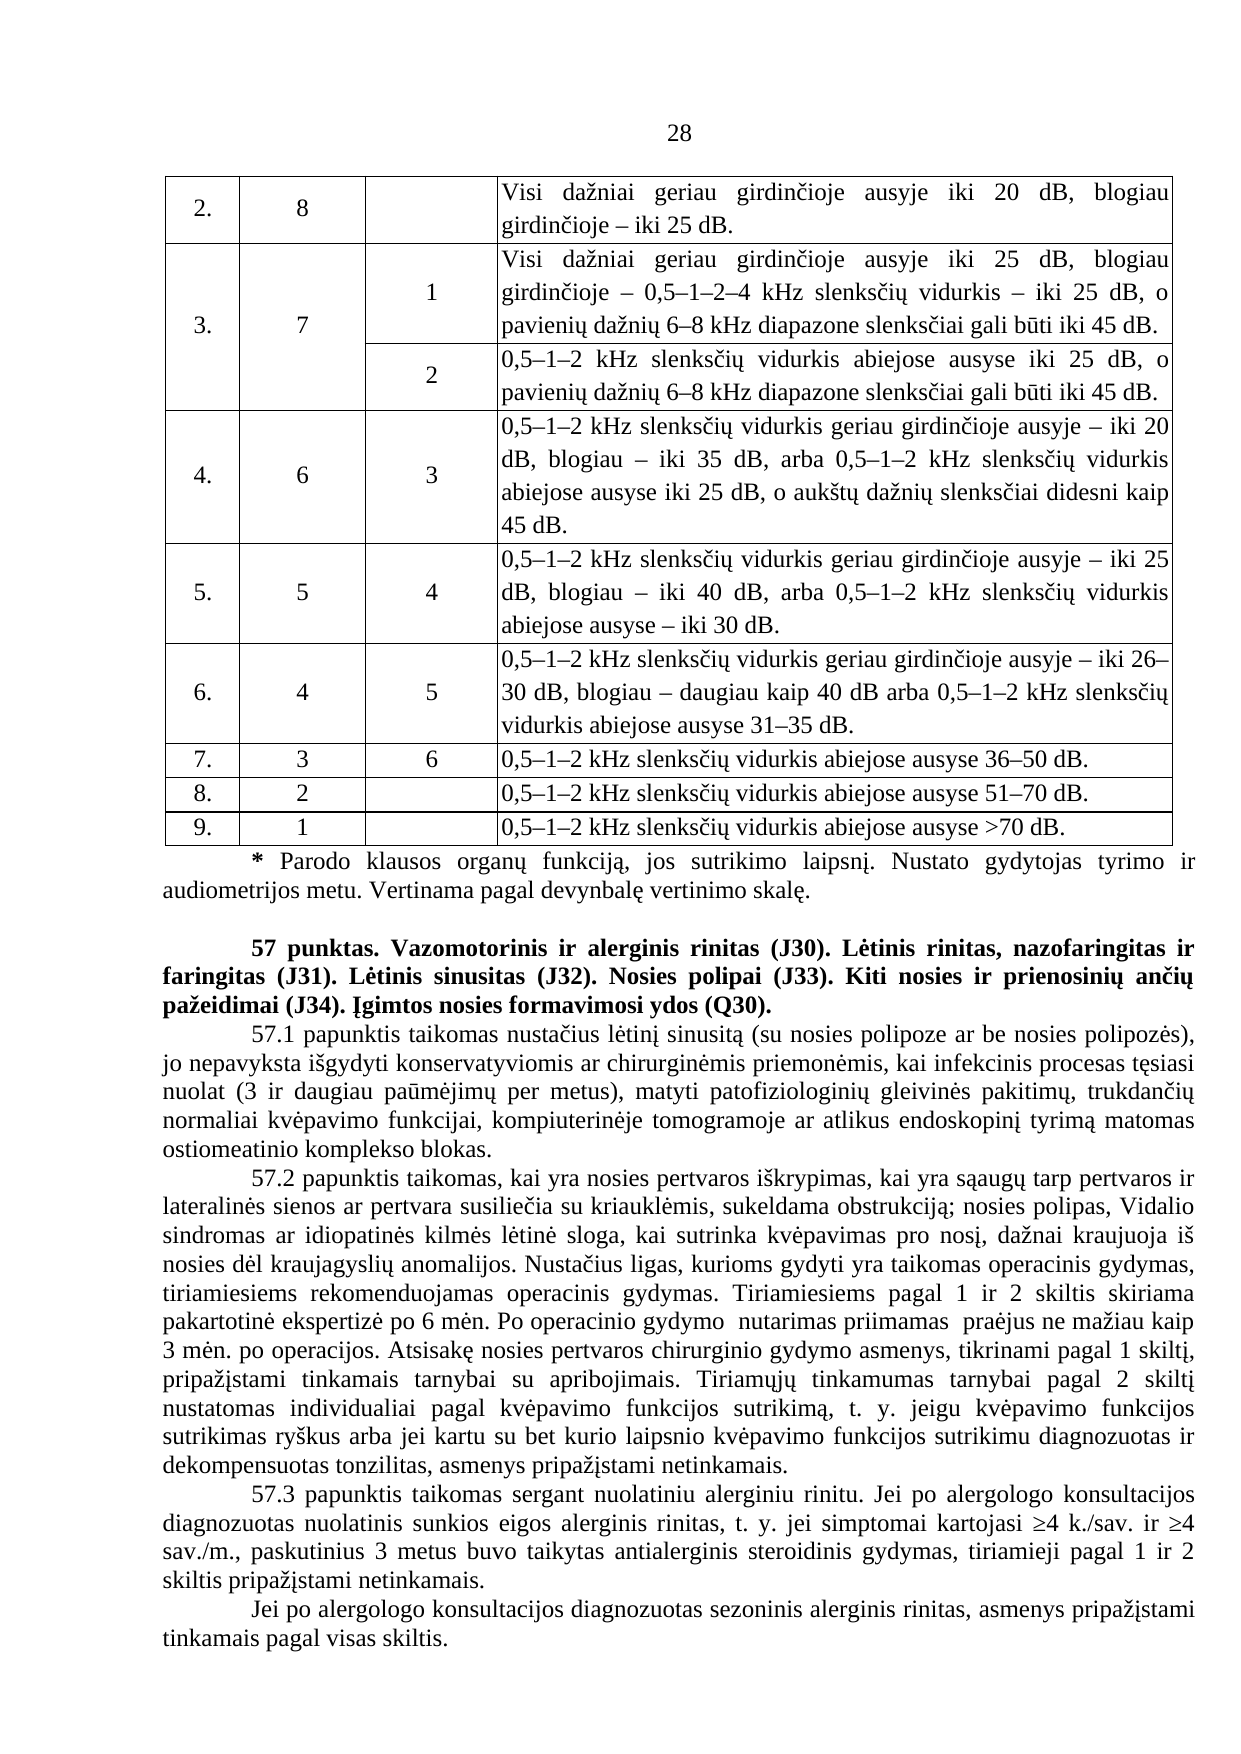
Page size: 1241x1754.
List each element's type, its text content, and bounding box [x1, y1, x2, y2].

table_cell 0,5–1–2 kHz slenksčių vidurkis geriau girdinčioje ausyje – iki 26–30 dB, blogiau – daugiau kaip 40 dB arba 0,5–1–2 kHz slenksčių vidurkis abiejose ausyse 31–35 dB. [498, 644, 1172, 743]
text 57.1 papunktis taikomas nustačius lėtinį sinusitą (su nosies polipoze ar be nosies polipozės), jo nepavyksta išgydyti konservatyviomis ar chirurginėmis priemonėmis, kai infekcinis procesas tęsiasi nuolat (3 ir daugiau paūmėjimų per metus), matyti patofiziologinių gleivinės pakitimų, trukdančių normaliai kvėpavimo funkcijai, kompiuterinėje tomogramoje ar atlikus endoskopinį tyrimą matomas ostiomeatinio komplekso blokas. [162, 1019, 1196, 1163]
table_cell 5. [166, 544, 239, 643]
table_cell 3. [166, 244, 239, 410]
table_cell 4. [166, 411, 239, 543]
table_cell 3 [240, 744, 365, 777]
table_cell [366, 177, 497, 243]
table_cell 6 [366, 744, 497, 777]
table_cell 3 [366, 411, 497, 543]
table_cell 2 [240, 778, 365, 811]
table_cell 2 [366, 344, 497, 410]
table_cell 5 [366, 644, 497, 743]
table_cell 1 [240, 813, 365, 845]
table_cell 0,5–1–2 kHz slenksčių vidurkis abiejose ausyse 51–70 dB. [498, 778, 1172, 811]
table_cell 8. [166, 778, 239, 811]
table_cell 0,5–1–2 kHz slenksčių vidurkis abiejose ausyse iki 25 dB, o pavienių dažnių 6–8 kHz diapazone slenksčiai gali būti iki 45 dB. [498, 344, 1172, 410]
table_cell 1 [366, 244, 497, 343]
text 57.2 papunktis taikomas, kai yra nosies pertvaros iškrypimas, kai yra sąaugų tarp pertvaros ir lateralinės sienos ar pertvara susiliečia su kriauklėmis, sukeldama obstrukciją; nosies polipas, Vidalio sindromas ar idiopatinės kilmės lėtinė sloga, kai sutrinka kvėpavimas pro nosį, dažnai kraujuoja iš nosies dėl kraujagyslių anomalijos. Nustačius ligas, kurioms gydyti yra taikomas operacinis gydymas, tiriamiesiems rekomenduojamas operacinis gydymas. Tiriamiesiems pagal 1 ir 2 skiltis skiriama pakartotinė ekspertizė po 6 mėn. Po operacinio gydymo nutarimas priimamas praėjus ne mažiau kaip 3 mėn. po operacijos. Atsisakę nosies pertvaros chirurginio gydymo asmenys, tikrinami pagal 1 skiltį, pripažįstami tinkamais tarnybai su apribojimais. Tiriamųjų tinkamumas tarnybai pagal 2 skiltį nustatomas individualiai pagal kvėpavimo funkcijos sutrikimą, t. y. jeigu kvėpavimo funkcijos sutrikimas ryškus arba jei kartu su bet kurio laipsnio kvėpavimo funkcijos sutrikimu diagnozuotas ir dekompensuotas tonzilitas, asmenys pripažįstami netinkamais. [162, 1163, 1196, 1479]
text * Parodo klausos organų funkciją, jos sutrikimo laipsnį. Nustato gydytojas tyrimo ir audiometrijos metu. Vertinama pagal devynbalę vertinimo skalę. [162, 846, 1196, 904]
table_cell Visi dažniai geriau girdinčioje ausyje iki 25 dB, blogiau girdinčioje – 0,5–1–2–4 kHz slenksčių vidurkis – iki 25 dB, o pavienių dažnių 6–8 kHz diapazone slenksčiai gali būti iki 45 dB. [498, 244, 1172, 343]
text Jei po alergologo konsultacijos diagnozuotas sezoninis alerginis rinitas, asmenys pripažįstami tinkamais pagal visas skiltis. [162, 1594, 1196, 1651]
table_cell 8 [240, 177, 365, 243]
table_cell 0,5–1–2 kHz slenksčių vidurkis geriau girdinčioje ausyje – iki 20 dB, blogiau – iki 35 dB, arba 0,5–1–2 kHz slenksčių vidurkis abiejose ausyse iki 25 dB, o aukštų dažnių slenksčiai didesni kaip 45 dB. [498, 411, 1172, 543]
table_cell [366, 813, 497, 845]
table_cell Visi dažniai geriau girdinčioje ausyje iki 20 dB, blogiau girdinčioje – iki 25 dB. [498, 177, 1172, 243]
text 57.3 papunktis taikomas sergant nuolatiniu alerginiu rinitu. Jei po alergologo konsultacijos diagnozuotas nuolatinis sunkios eigos alerginis rinitas, t. y. jei simptomai kartojasi ≥4 k./sav. ir ≥4 sav./m., paskutinius 3 metus buvo taikytas antialerginis steroidinis gydymas, tiriamieji pagal 1 ir 2 skiltis pripažįstami netinkamais. [162, 1479, 1196, 1594]
table_cell [366, 778, 497, 811]
table_cell 0,5–1–2 kHz slenksčių vidurkis abiejose ausyse >70 dB. [498, 813, 1172, 845]
table_cell 5 [240, 544, 365, 643]
text 57 punktas. Vazomotorinis ir alerginis rinitas (J30). Lėtinis rinitas, nazofaringitas ir faringitas (J31). Lėtinis sinusitas (J32). Nosies polipai (J33). Kiti nosies ir prienosinių ančių pažeidimai (J34). Įgimtos nosies formavimosi ydos (Q30). [162, 933, 1196, 1019]
table_cell 2. [166, 177, 239, 243]
table_cell 4 [240, 644, 365, 743]
table_cell 9. [166, 813, 239, 845]
table_cell 6. [166, 644, 239, 743]
table_cell 4 [366, 544, 497, 643]
table_cell 0,5–1–2 kHz slenksčių vidurkis geriau girdinčioje ausyje – iki 25 dB, blogiau – iki 40 dB, arba 0,5–1–2 kHz slenksčių vidurkis abiejose ausyse – iki 30 dB. [498, 544, 1172, 643]
table_cell 6 [240, 411, 365, 543]
table_cell 7. [166, 744, 239, 777]
table_cell 7 [240, 244, 365, 410]
table_cell 0,5–1–2 kHz slenksčių vidurkis abiejose ausyse 36–50 dB. [498, 744, 1172, 777]
